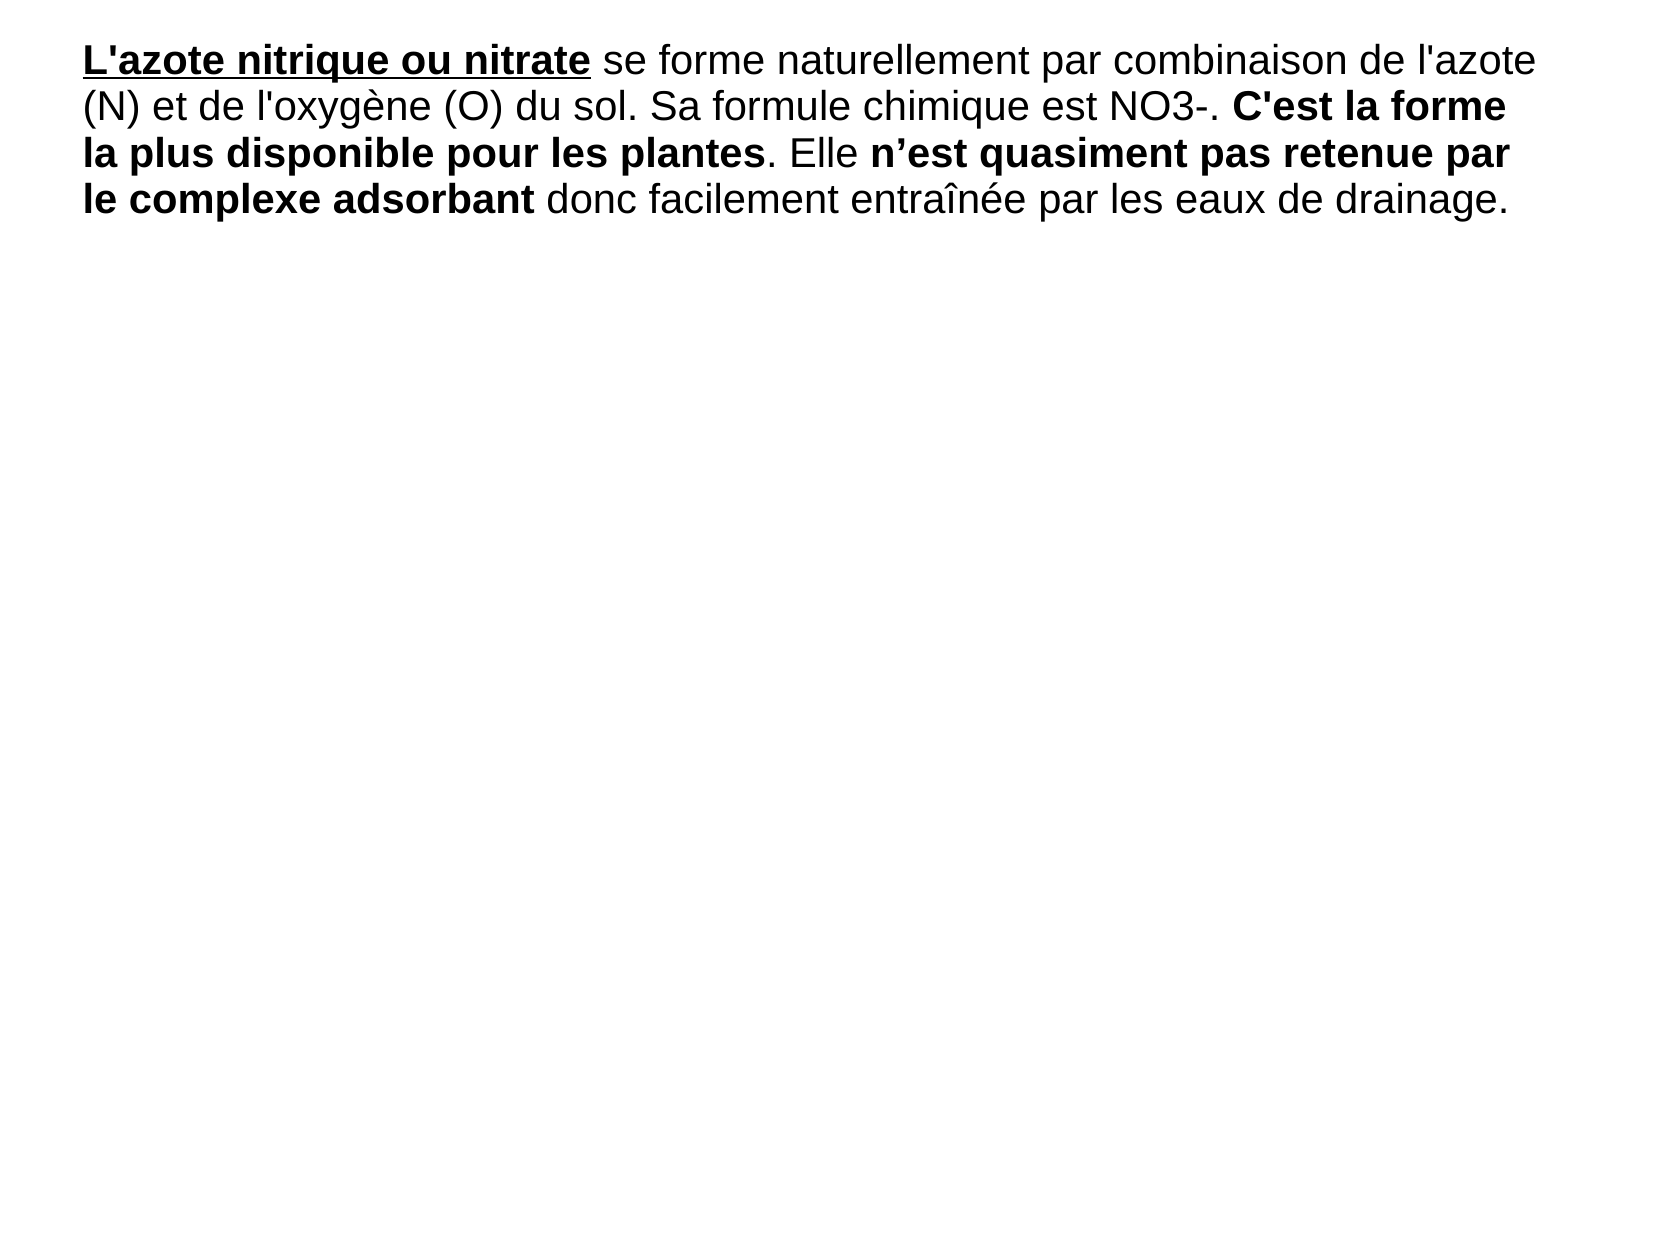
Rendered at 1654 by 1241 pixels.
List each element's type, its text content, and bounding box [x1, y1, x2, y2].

list L'azote nitrique ou nitrate se forme naturellement par combinaison de l'azote (N) et de l'oxygène (O) du sol. Sa formule chimique est NO3-. C'est la forme la plus disponible pour les plantes. Elle n’est quasiment pas retenue par le complexe adsorbant donc facilement entraînée par les eaux de drainage. [82, 36, 1538, 1010]
